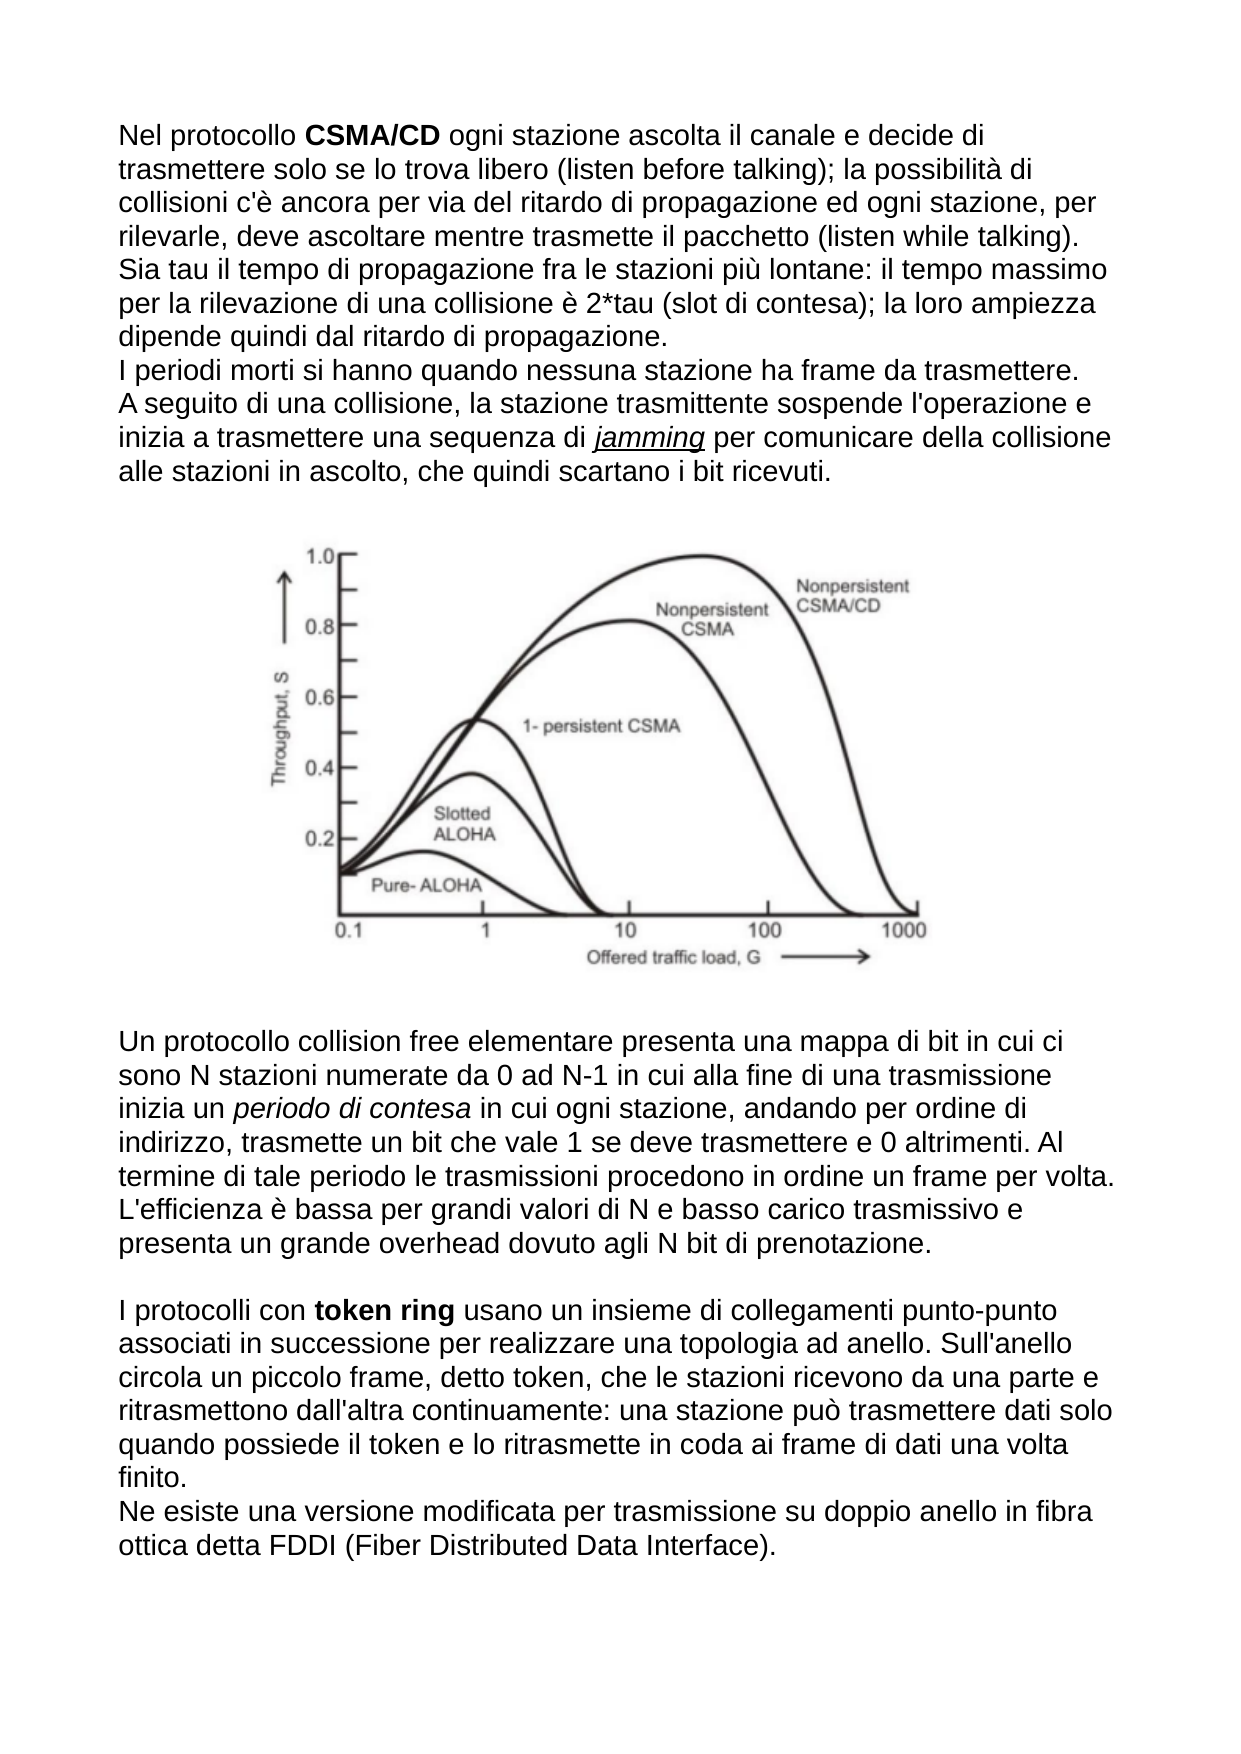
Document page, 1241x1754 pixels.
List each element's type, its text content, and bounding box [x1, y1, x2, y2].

text L'efficienza è bassa per grandi valori di N e basso carico trasmissivo e presenta un grande overhead dovuto agli N bit di prenotazione. [118, 1192, 1122, 1259]
text A seguito di una collisione, la stazione trasmittente sospende l'operazione e inizia a trasmettere una sequenza di jamming per comunicare della collisione alle stazioni in ascolto, che quindi scartano i bit ricevuti. [118, 386, 1122, 487]
text I protocolli con token ring usano un insieme di collegamenti punto-punto associati in successione per realizzare una topologia ad anello. Sull'anello circola un piccolo frame, detto token, che le stazioni ricevono da una parte e ritrasmettono dall'altra continuamente: una stazione può trasmettere dati solo quando possiede il token e lo ritrasmette in coda ai frame di dati una volta finito. [118, 1293, 1122, 1494]
text Un protocollo collision free elementare presenta una mappa di bit in cui ci sono N stazioni numerate da 0 ad N-1 in cui alla fine di una trasmissione inizia un periodo di contesa in cui ogni stazione, andando per ordine di indirizzo, trasmette un bit che vale 1 se deve trasmettere e 0 altrimenti. Al termine di tale periodo le trasmissioni procedono in ordine un frame per volta. [118, 1024, 1122, 1192]
text Ne esiste una versione modificata per trasmissione su doppio anello in fibra ottica detta FDDI (Fiber Distributed Data Interface). [118, 1494, 1122, 1561]
text I periodi morti si hanno quando nessuna stazione ha frame da trasmettere. [118, 353, 1122, 386]
text Sia tau il tempo di propagazione fra le stazioni più lontane: il tempo massimo per la rilevazione di una collisione è 2*tau (slot di contesa); la loro ampiezza dipende quindi dal ritardo di propagazione. [118, 252, 1122, 353]
text Nel protocollo CSMA/CD ogni stazione ascolta il canale e decide di trasmettere solo se lo trova libero (listen before talking); la possibilità di collisioni c'è ancora per via del ritardo di propagazione ed ogni stazione, per rilevarle, deve ascoltare mentre trasmette il pacchetto (listen while talking). [118, 118, 1122, 252]
